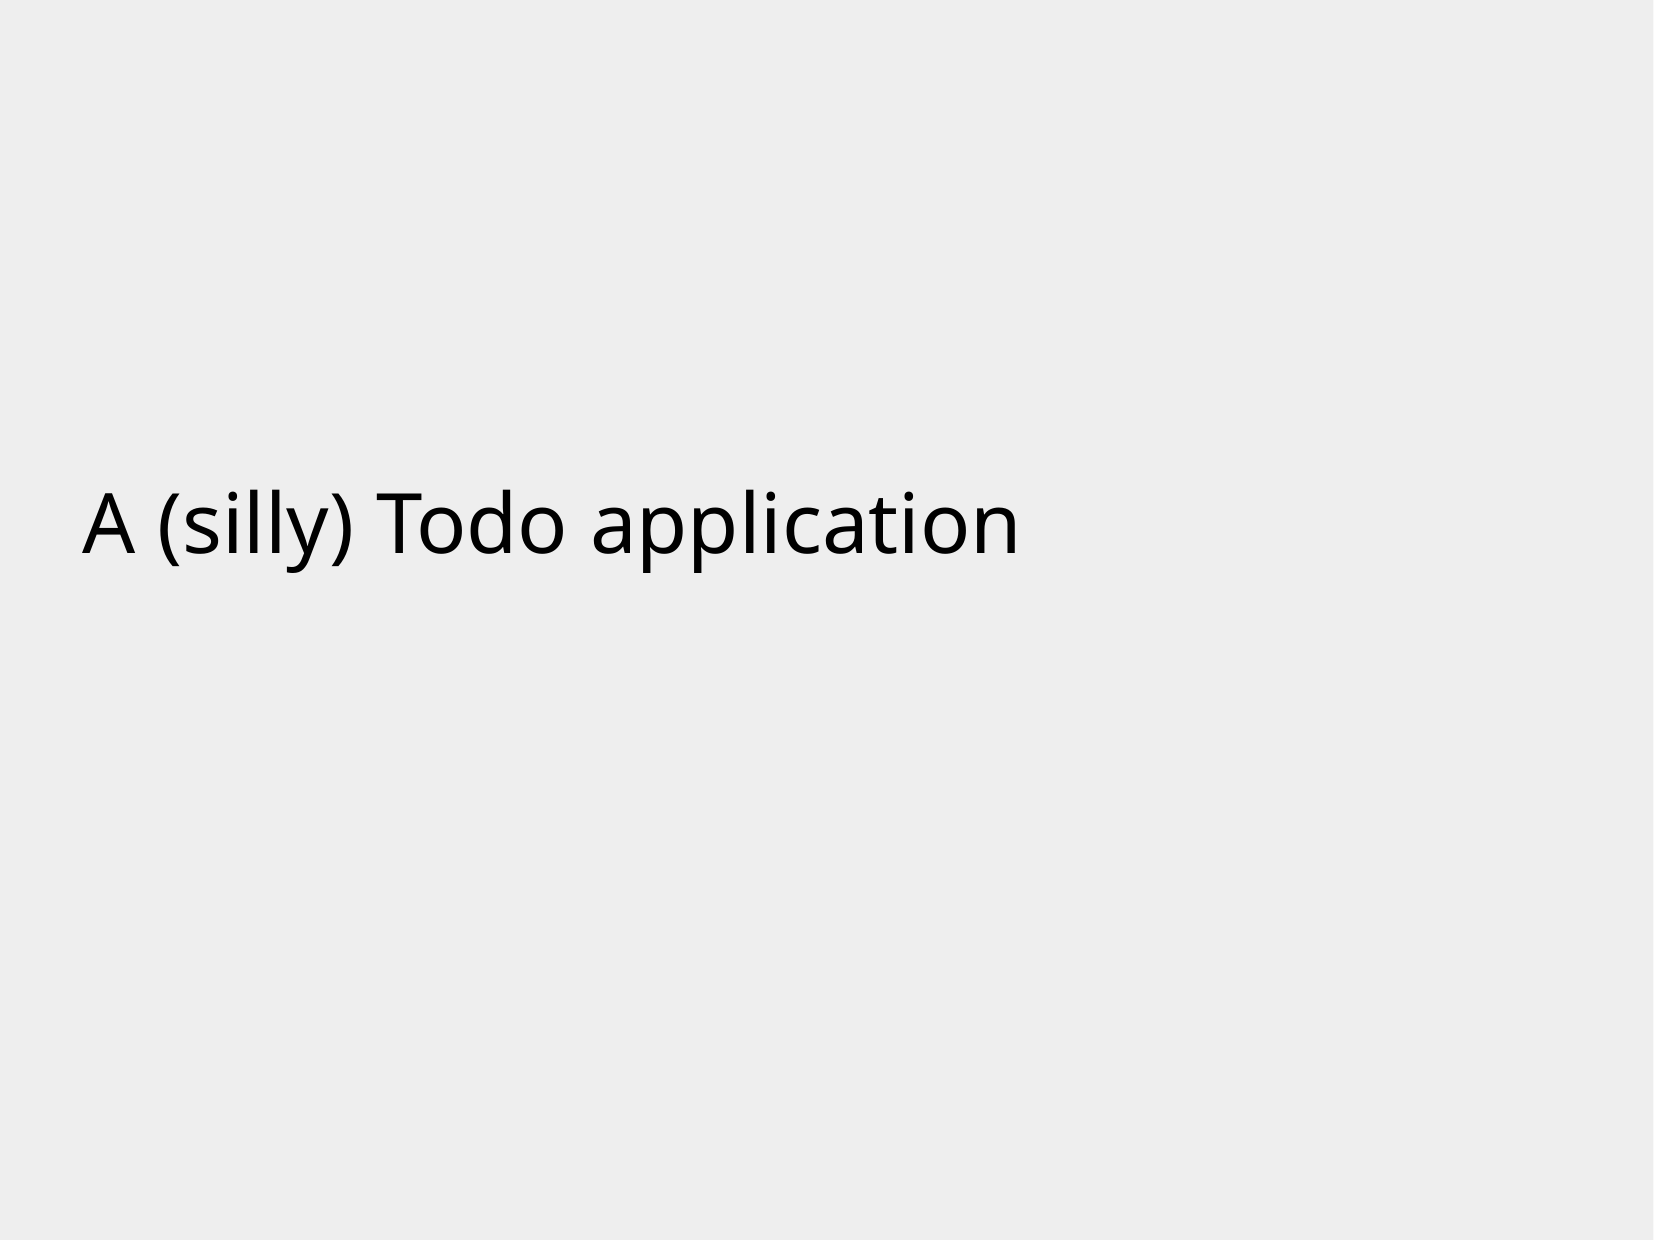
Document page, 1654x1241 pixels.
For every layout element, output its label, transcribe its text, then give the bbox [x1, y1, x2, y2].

title A (silly) Todo application [82, 49, 1571, 993]
